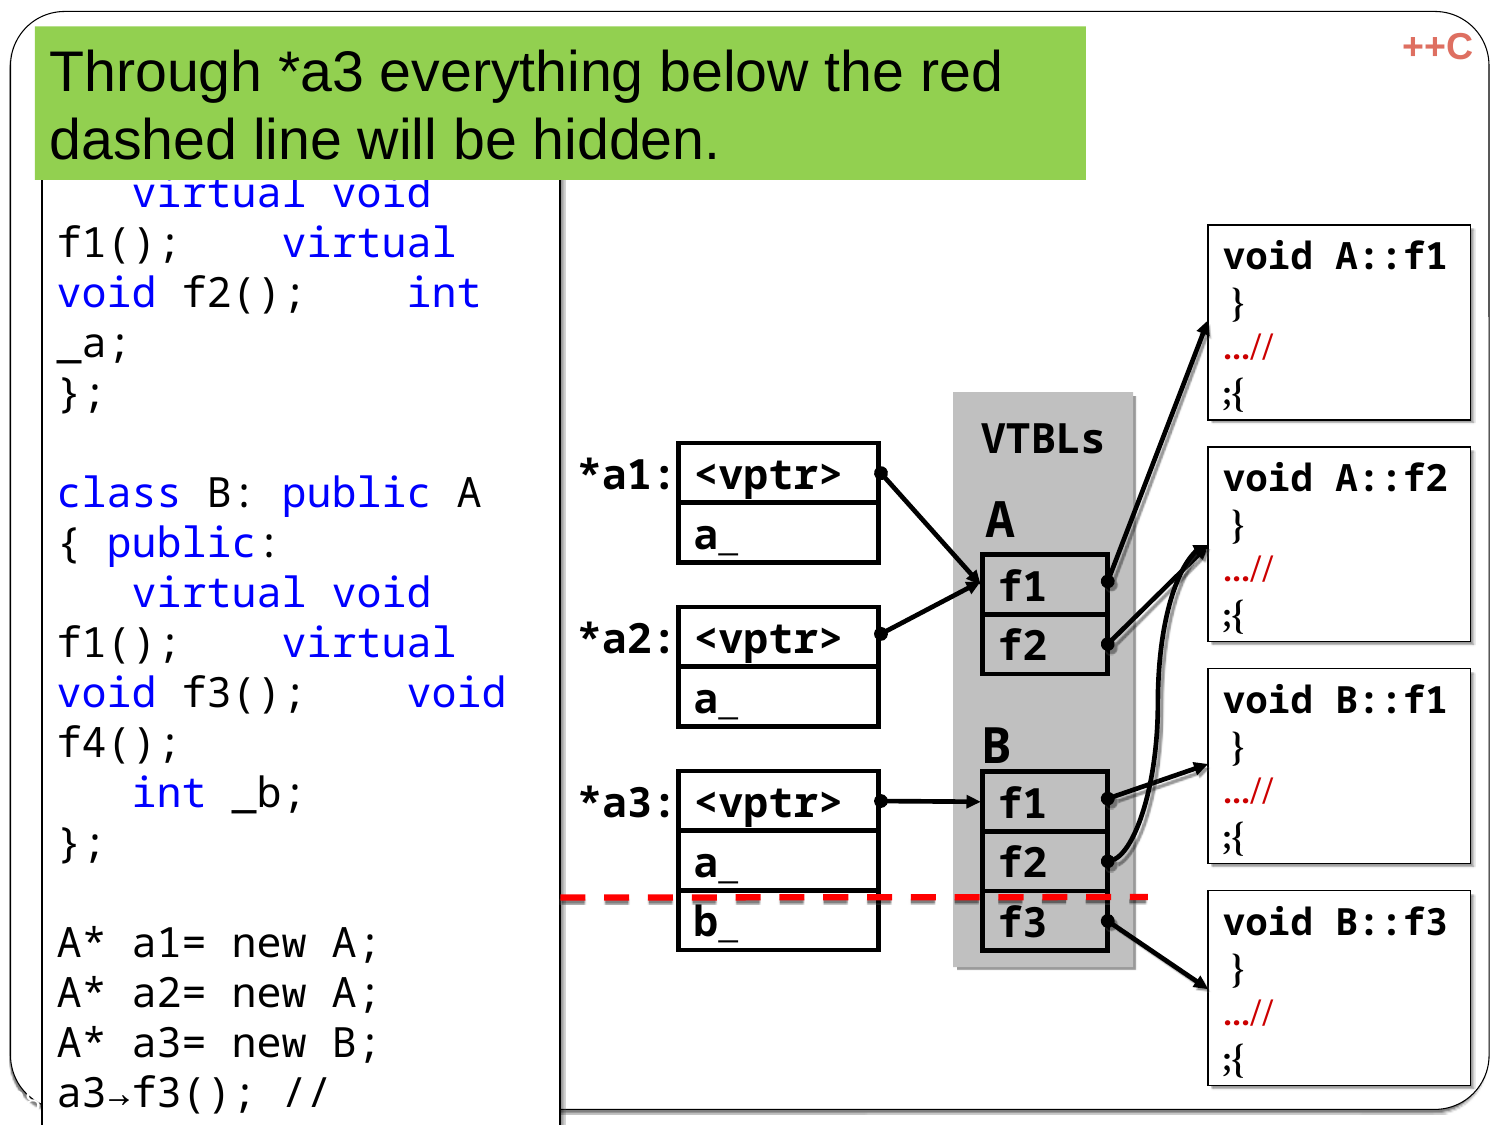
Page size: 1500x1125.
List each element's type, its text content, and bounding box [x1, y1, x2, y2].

text_box class A { public: virtual void f1(); virtual void f2(); int _a; }; class B: public A { public: virtual void f1(); virtual void f3(); void f4(); int _b; }; A* a1= new A; A* a2= new A; A* a3= new B; a3→f3(); // comp.err. a3→f4(); // comp.err. [41, 180, 561, 1125]
text_box VTBLs [966, 404, 1121, 470]
text_box [953, 559, 968, 592]
text_box void B::f3 { //... }; [1208, 890, 1471, 1086]
text_box B [967, 705, 1027, 781]
text_box f2 [982, 831, 1108, 891]
text_box [1108, 525, 1134, 637]
text_box f2 [982, 614, 1108, 674]
text_box void B::f1 { //... }; [1208, 668, 1471, 864]
text_box f3 [982, 891, 1108, 951]
text_box [707, 443, 879, 502]
text_box A [970, 479, 1031, 555]
text_box *a1: [546, 425, 707, 521]
text_box Through *a3 everything below the red dashed line will be hidden. [34, 26, 1086, 180]
text_box [708, 771, 879, 830]
slide_number [0, 1074, 50, 1125]
text_box [707, 606, 879, 666]
text_box [953, 392, 1134, 968]
text_box *a3: [547, 753, 708, 849]
text_box _a [678, 830, 879, 890]
text_box _b [678, 890, 879, 950]
text_box *a2: [546, 589, 707, 685]
text_box f1 [982, 554, 1108, 614]
text_box f1 [982, 771, 1108, 831]
text_box void A::f2 { //... }; [1208, 446, 1471, 642]
text_box [1108, 845, 1134, 935]
text_box _a [678, 502, 879, 563]
text_box _a [678, 666, 879, 727]
text_box [1108, 794, 1134, 856]
text_box void A::f1 { //... }; [1208, 224, 1471, 420]
